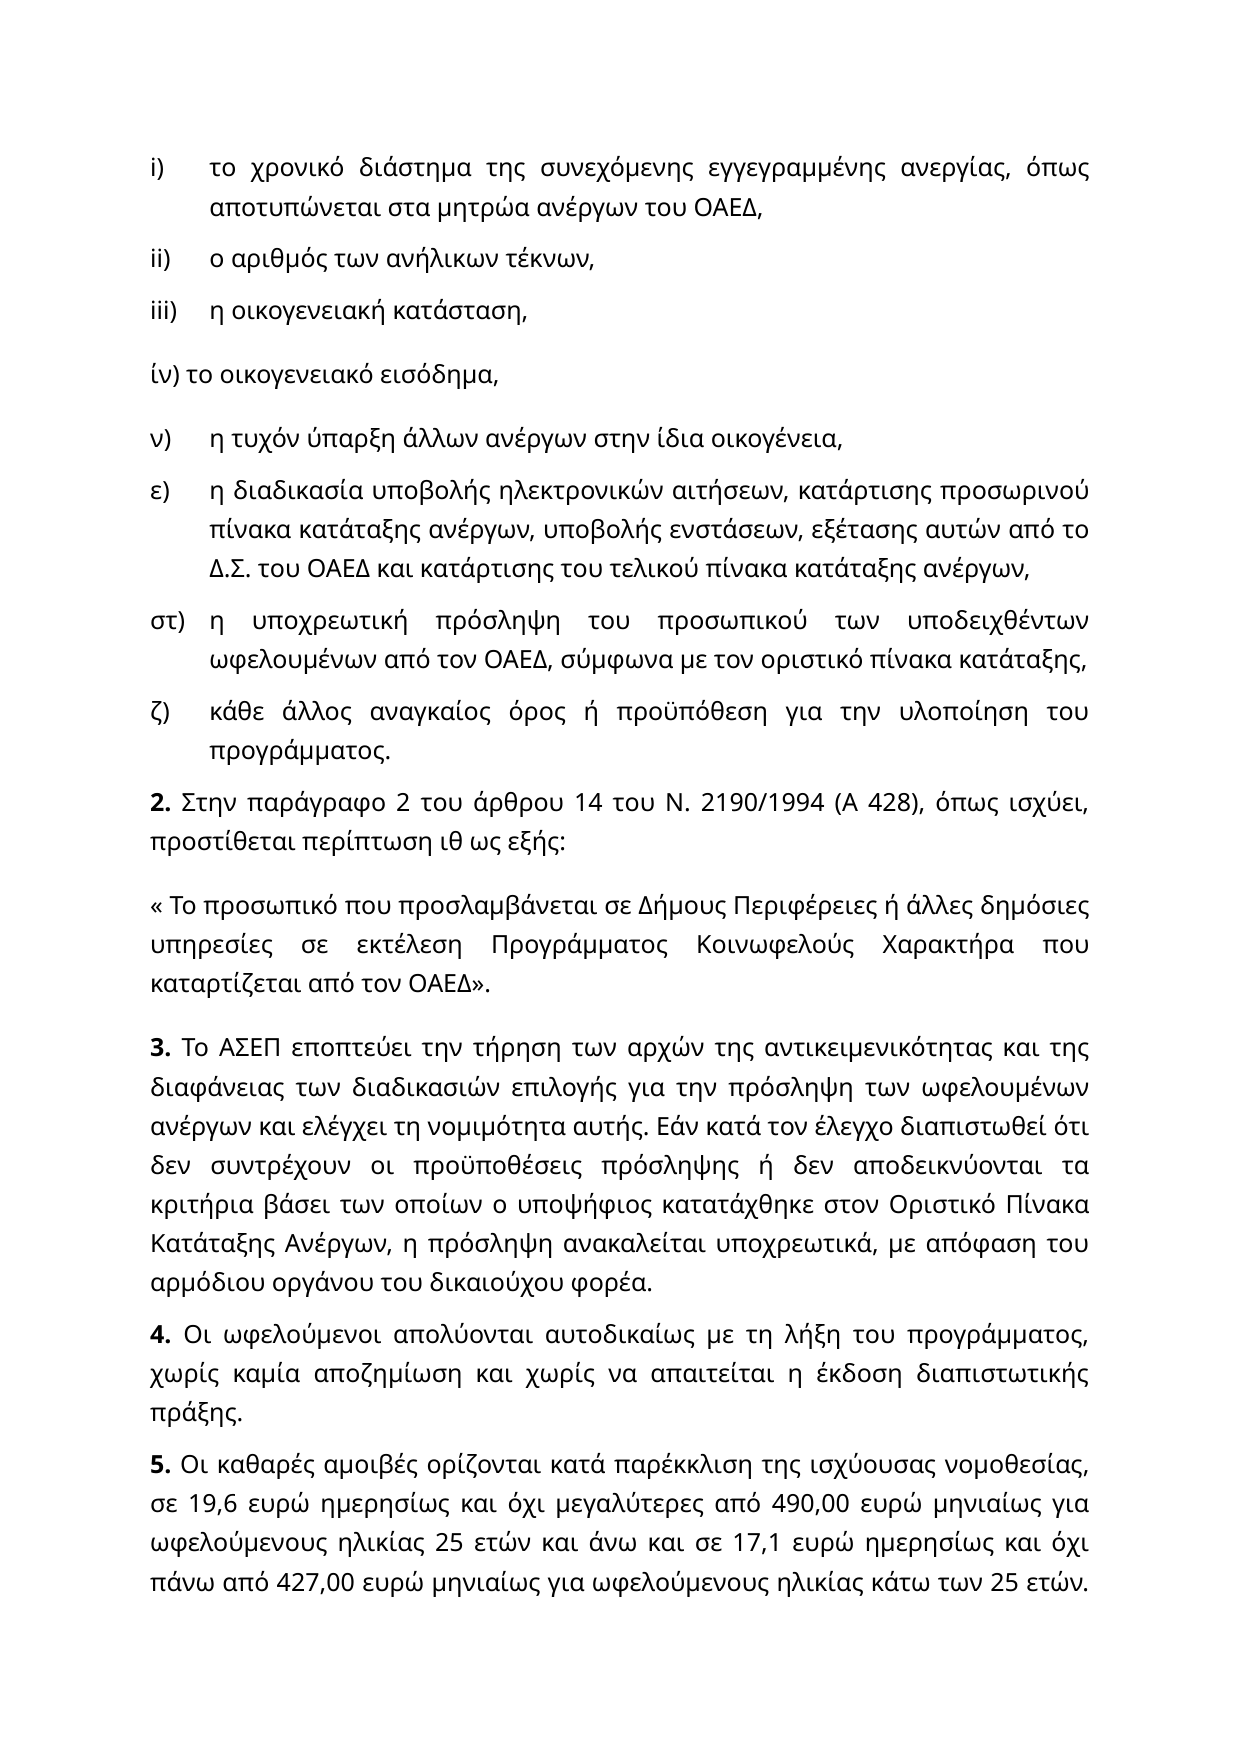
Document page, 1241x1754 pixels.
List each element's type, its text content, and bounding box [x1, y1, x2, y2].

list ζ) κάθε άλλος αναγκαίος όρος ή προϋπόθεση για την υλοποίηση του προγράμματος. [150, 693, 1090, 767]
text ίν) το οικογενειακό εισόδημα, [150, 357, 1090, 391]
list ν) η τυχόν ύπαρξη άλλων ανέργων στην ίδια οικογένεια, [150, 421, 1090, 455]
text « Το προσωπικό που προσλαμβάνεται σε Δήμους Περιφέρειες ή άλλες δημόσιες υπηρεσίες σε εκτέλεση Προγράμματος Κοινωφελούς Χαρακτήρα που καταρτίζεται από τον ΟΑΕΔ». [150, 887, 1090, 1000]
list ε) η διαδικασία υποβολής ηλεκτρονικών αιτήσεων, κατάρτισης προσωρινού πίνακα κατάταξης ανέργων, υποβολής ενστάσεων, εξέτασης αυτών από το Δ.Σ. του ΟΑΕΔ και κατάρτισης του τελικού πίνακα κατάταξης ανέργων, [150, 472, 1090, 585]
list ii) ο αριθμός των ανήλικων τέκνων, [150, 241, 1090, 275]
text 2. Στην παράγραφο 2 του άρθρου 14 του Ν. 2190/1994 (Α 428), όπως ισχύει, προστίθεται περίπτωση ιθ ως εξής: [150, 784, 1090, 857]
list iii) η οικογενειακή κατάσταση, [150, 292, 1090, 327]
text 3. Το ΑΣΕΠ εποπτεύει την τήρηση των αρχών της αντικειμενικότητας και της διαφάνειας των διαδικασιών επιλογής για την πρόσληψη των ωφελουμένων ανέργων και ελέγχει τη νομιμότητα αυτής. Εάν κατά τον έλεγχο διαπιστωθεί ότι δεν συντρέχουν οι προϋποθέσεις πρόσληψης ή δεν αποδεικνύονται τα κριτήρια βάσει των οποίων ο υποψήφιος κατατάχθηκε στον Οριστικό Πίνακα Κατάταξης Ανέργων, η πρόσληψη ανακαλείται υποχρεωτικά, με απόφαση του αρμόδιου οργάνου του δικαιούχου φορέα. [150, 1030, 1090, 1299]
text 5. Οι καθαρές αμοιβές ορίζονται κατά παρέκκλιση της ισχύουσας νομοθεσίας, σε 19,6 ευρώ ημερησίως και όχι μεγαλύτερες από 490,00 ευρώ μηνιαίως για ωφελούμενους ηλικίας 25 ετών και άνω και σε 17,1 ευρώ ημερησίως και όχι πάνω από 427,00 ευρώ μηνιαίως για ωφελούμενους ηλικίας κάτω των 25 ετών. [150, 1447, 1090, 1598]
list στ) η υποχρεωτική πρόσληψη του προσωπικού των υποδειχθέντων ωφελουμένων από τον ΟΑΕΔ, σύμφωνα με τον οριστικό πίνακα κατάταξης, [150, 602, 1090, 676]
list i) το χρονικό διάστημα της συνεχόμενης εγγεγραμμένης ανεργίας, όπως αποτυπώνεται στα μητρώα ανέργων του ΟΑΕΔ, [150, 150, 1090, 223]
text 4. Οι ωφελούμενοι απολύονται αυτοδικαίως με τη λήξη του προγράμματος, χωρίς καμία αποζημίωση και χωρίς να απαιτείται η έκδοση διαπιστωτικής πράξης. [150, 1317, 1090, 1429]
